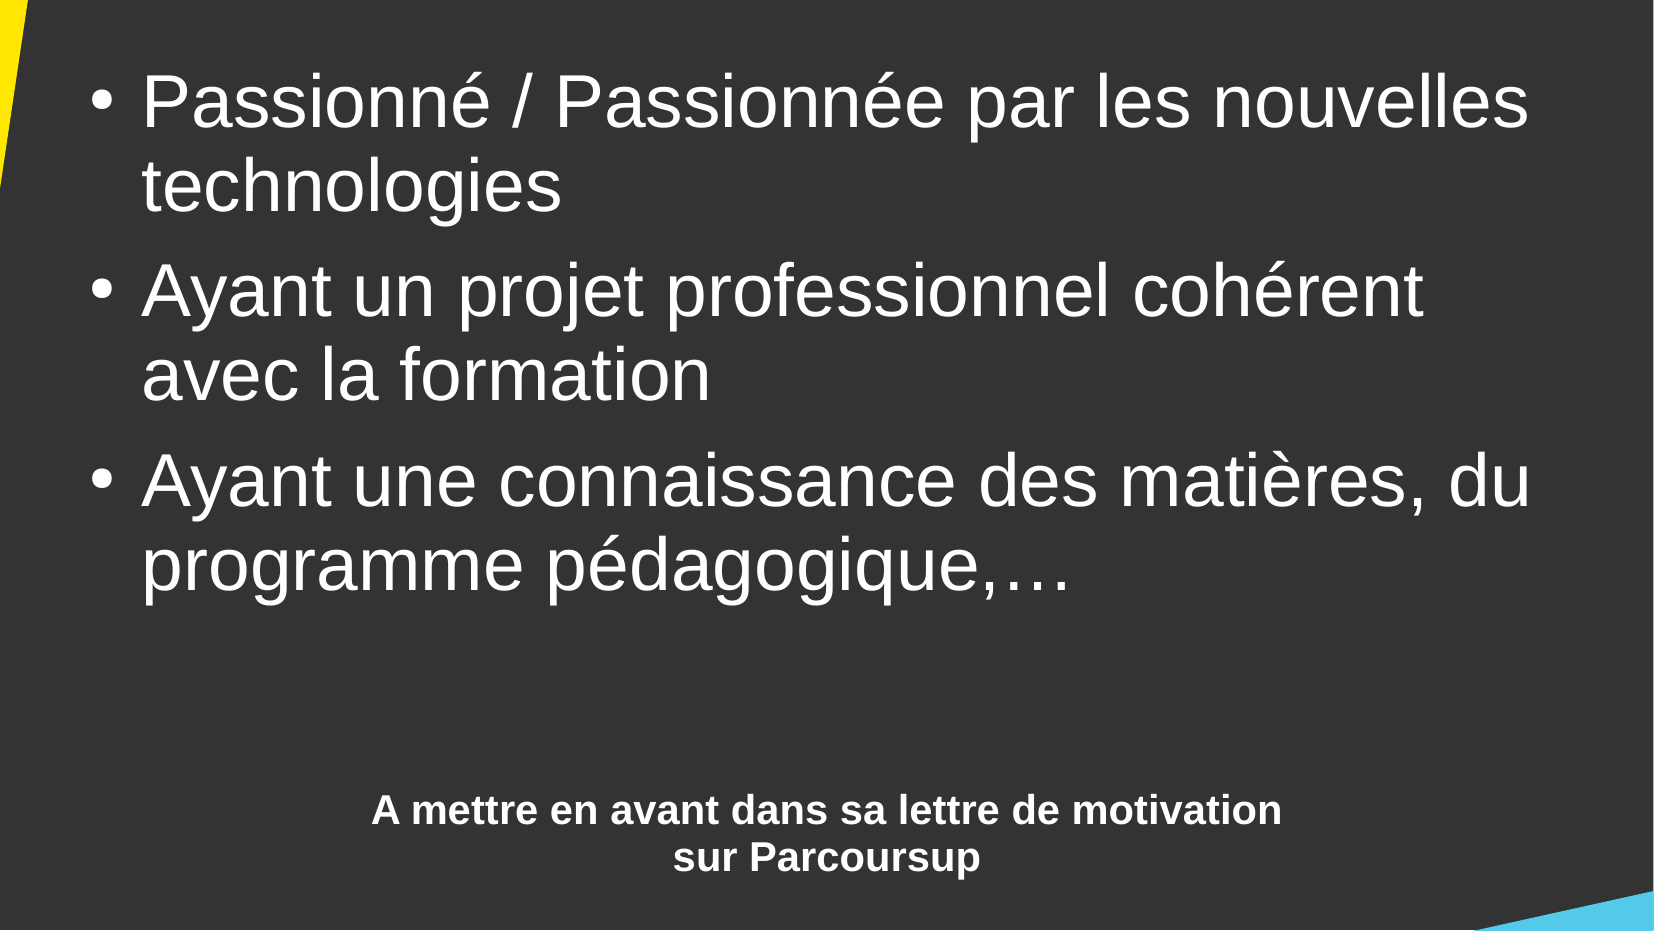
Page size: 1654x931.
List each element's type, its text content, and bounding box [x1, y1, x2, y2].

text_box [1472, 890, 1654, 931]
text_box [0, 0, 28, 189]
text_box A mettre en avant dans sa lettre de motivation sur Parcoursup [347, 779, 1307, 888]
list Passionné / Passionnée par les nouvelles technologies Ayant un projet professionnel cohérent avec la formation Ayant une connaissance des matières, du programme pédagogique,… [70, 59, 1595, 756]
